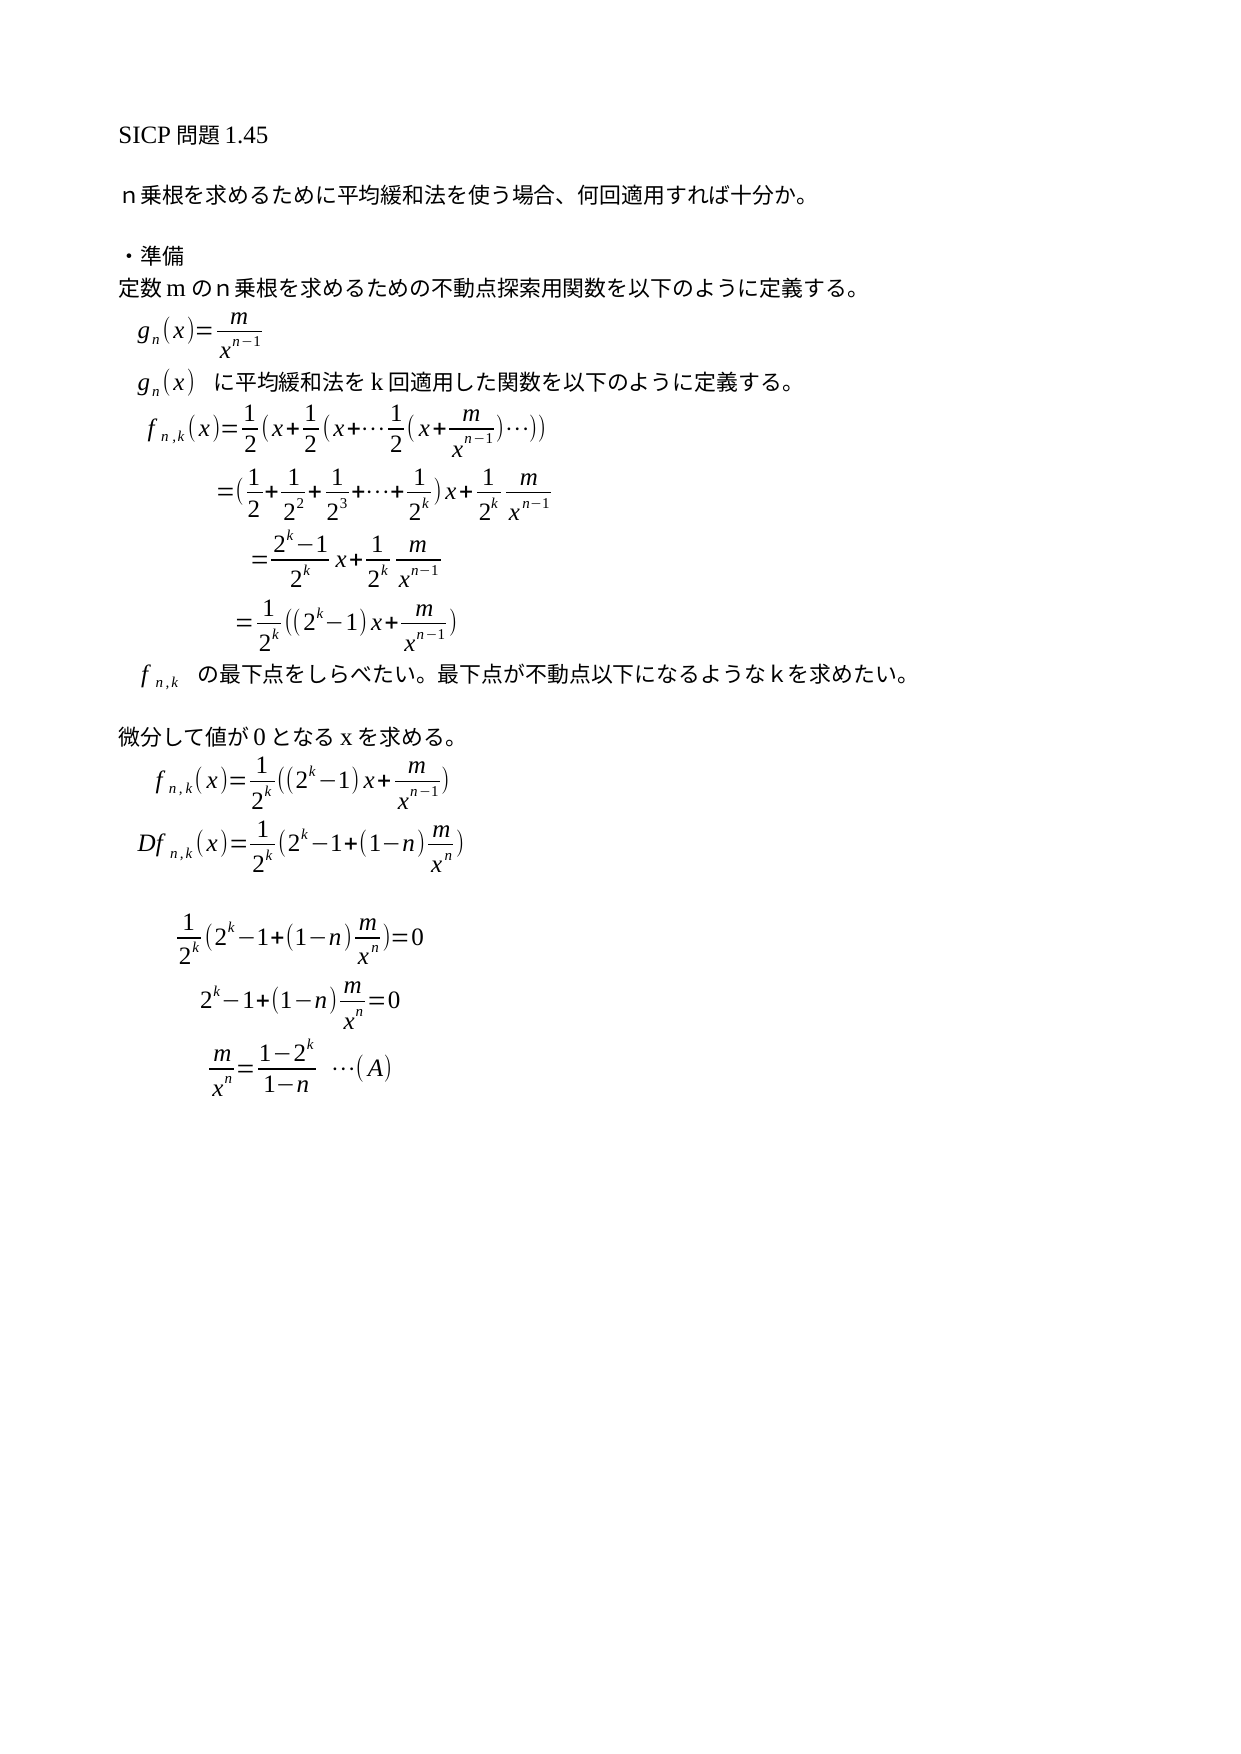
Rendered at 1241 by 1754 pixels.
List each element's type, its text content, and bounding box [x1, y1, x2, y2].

text 定数mのｎ乗根を求めるための不動点探索用関数を以下のように定義する。 [118, 271, 1122, 302]
text の最下点をしらべたい。最下点が不動点以下になるようなｋを求めたい。 [118, 657, 1122, 691]
text に平均緩和法をk回適用した関数を以下のように定義する。 [118, 365, 1122, 399]
text ｎ乗根を求めるために平均緩和法を使う場合、何回適用すれば十分か。 [118, 178, 1122, 210]
text ・準備 [118, 239, 1122, 271]
text 微分して値が0となるxを求める。 [118, 720, 1122, 752]
text SICP 問題1.45 [118, 118, 1122, 150]
